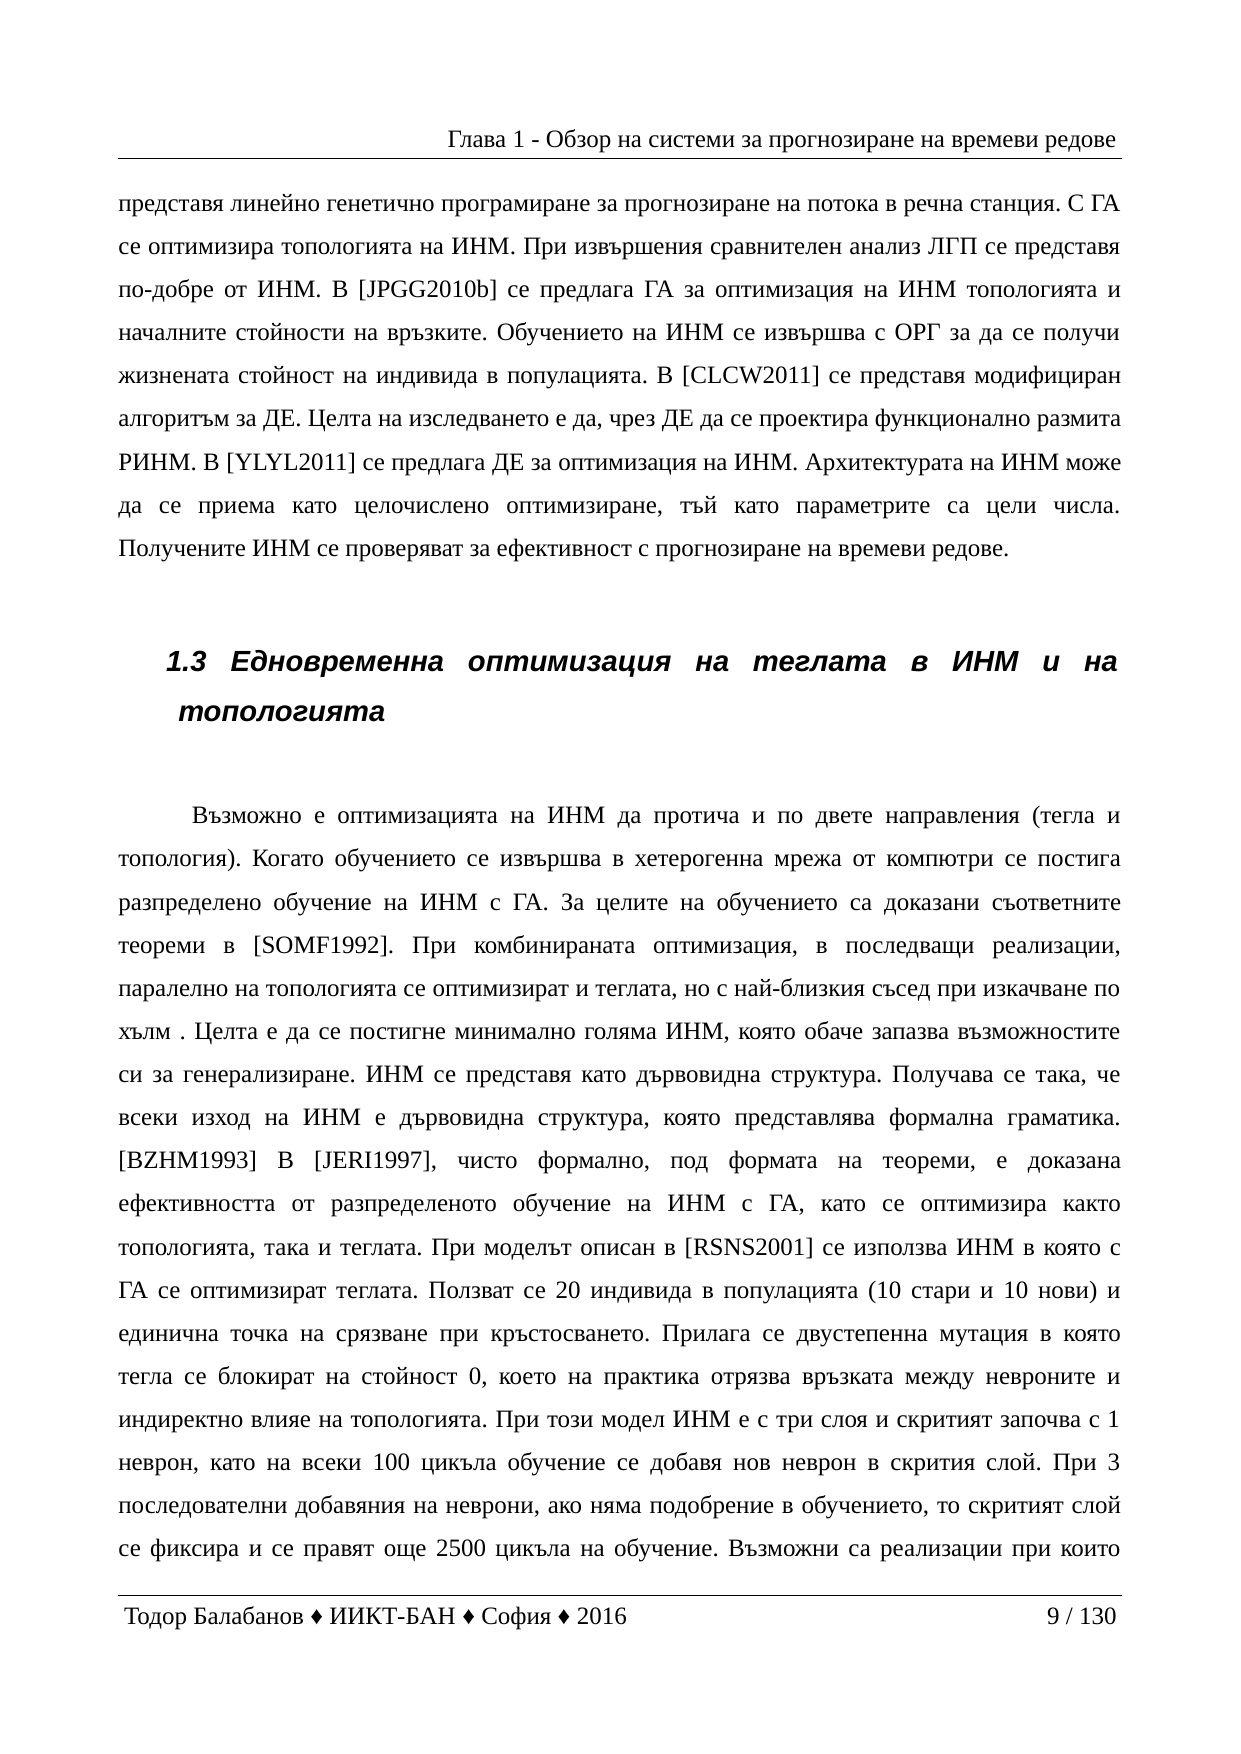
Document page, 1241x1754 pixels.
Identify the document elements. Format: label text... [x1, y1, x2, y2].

text Възможно е оптимизацията на ИНМ да протича и по двете направления (тегла и топология). Когато обучението се извършва в хетерогенна мрежа от компютри се постига разпределено обучение на ИНМ с ГА. За целите на обучението са доказани съответните теореми в [SOMF1992]. При комбинираната оптимизация, в последващи реализации, паралелно на топологията се оптимизират и теглата, но с най-близкия съсед при изкачване по хълм . Целта е да се постигне минимално голяма ИНМ, която обаче запазва възможностите си за генерализиране. ИНМ се представя като дървовидна структура. Получава се така, че всеки изход на ИНМ е дървовидна структура, която представлява формална граматика.[BZHM1993] В [JERI1997], чисто формално, под формата на теореми, е доказана ефективността от разпределеното обучение на ИНМ с ГА, като се оптимизира както топологията, така и теглата. При моделът описан в [RSNS2001] се използва ИНМ в която с ГА се оптимизират теглата. Ползват се 20 индивида в популацията (10 стари и 10 нови) и единична точка на срязване при кръстосването. Прилага се двустепенна мутация в която тегла се блокират на стойност 0, което на практика отрязва връзката между невроните и индиректно влияе на топологията. При този модел ИНМ е с три слоя и скритият започва с 1 неврон, като на всеки 100 цикъла обучение се добавя нов неврон в скрития слой. При 3 последователни добавяния на неврони, ако няма подобрение в обучението, то скритият слой се фиксира и се правят още 2500 цикъла на обучение. Възможни са реализации при които [118, 800, 1122, 1562]
text представя линейно генетично програмиране за прогнозиране на потока в речна станция. С ГА се оптимизира топологията на ИНМ. При извършения сравнителен анализ ЛГП се представя по-добре от ИНМ. В [JPGG2010b] се предлага ГА за оптимизация на ИНМ топологията и началните стойности на връзките. Обучението на ИНМ се извършва с ОРГ за да се получи жизнената стойност на индивида в популацията. В [CLCW2011] се представя модифициран алгоритъм за ДЕ. Целта на изследването е да, чрез ДЕ да се проектира функционално размита РИНМ. В [YLYL2011] се предлага ДЕ за оптимизация на ИНМ. Архитектурата на ИНМ може да се приема като целочислено оптимизиране, тъй като параметрите са цели числа. Получените ИНМ се проверяват за ефективност с прогнозиране на времеви редове. [118, 188, 1122, 562]
subtitle 1.3 Едновременна оптимизация на теглата в ИНМ и на топологията [118, 644, 1122, 728]
